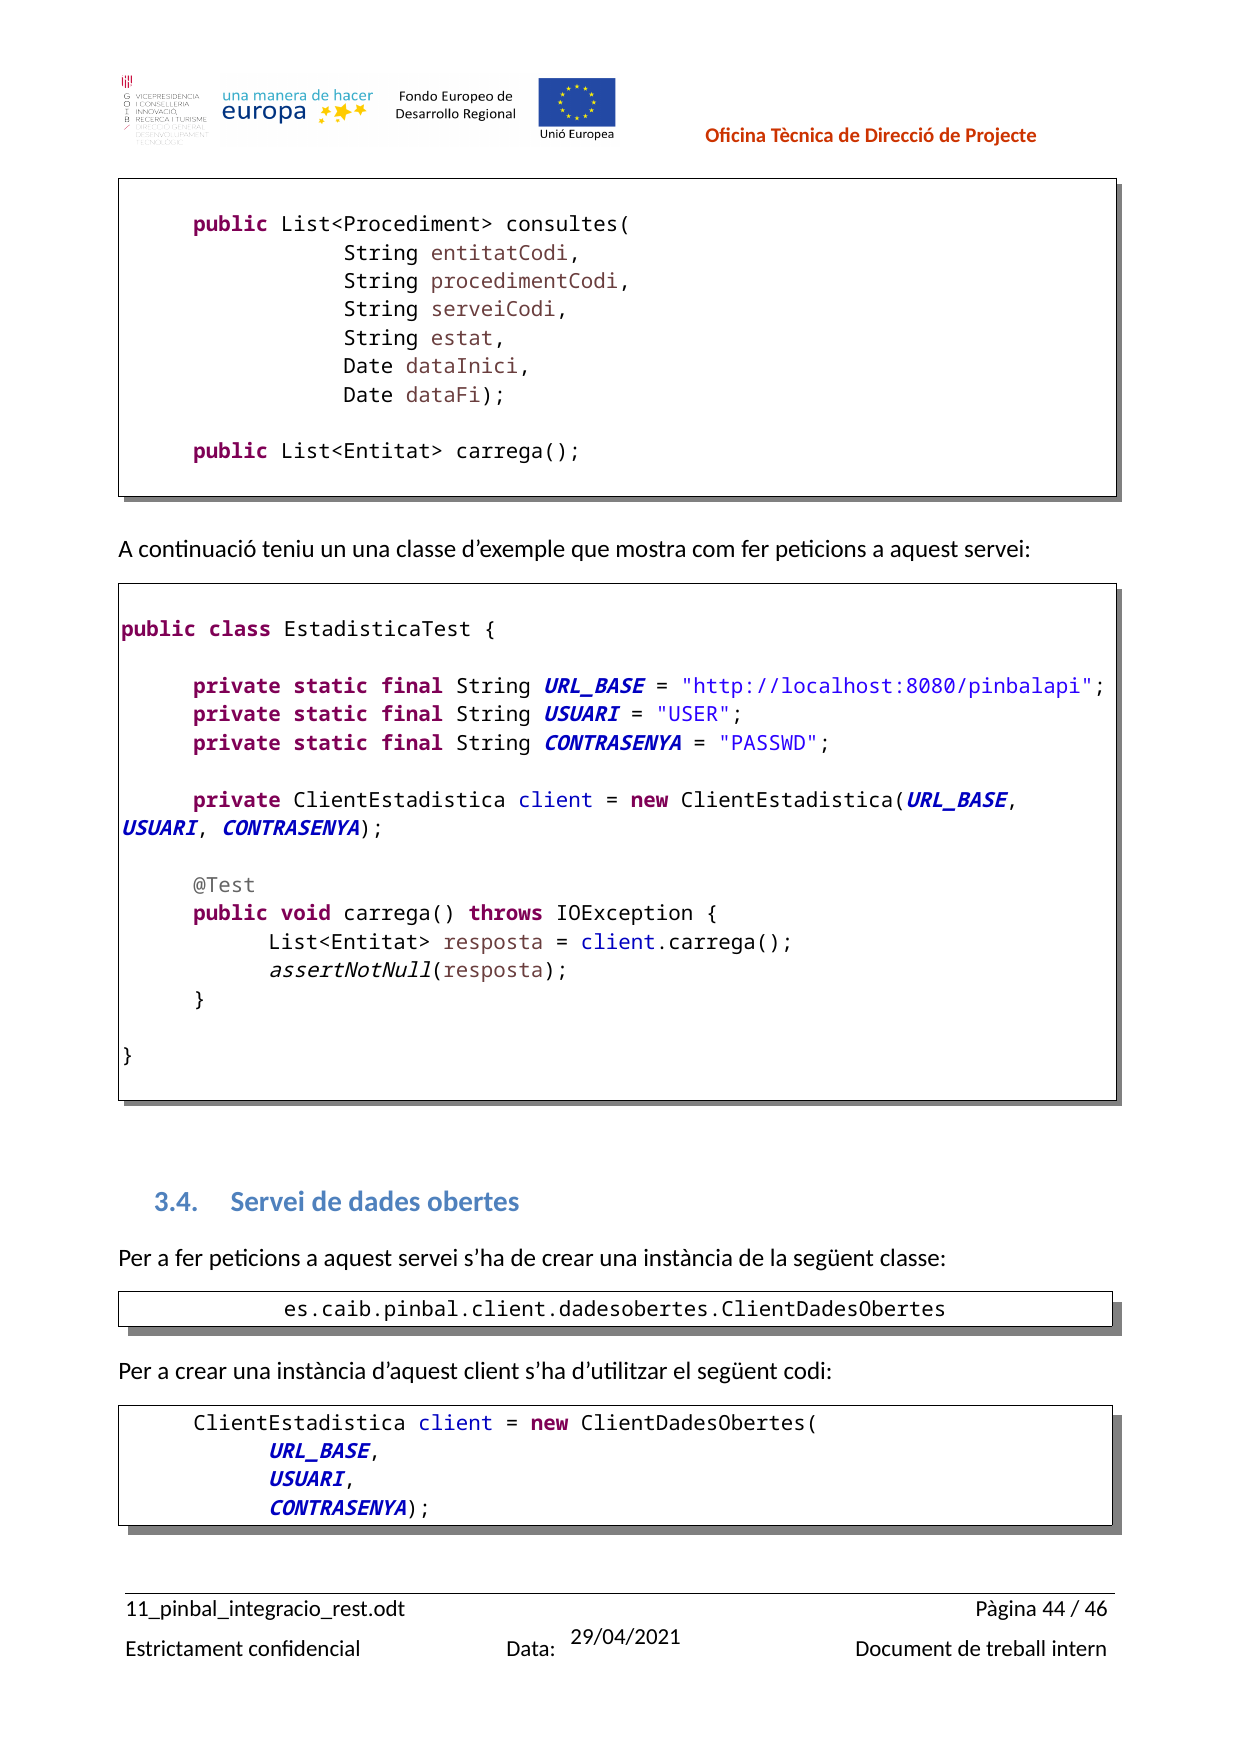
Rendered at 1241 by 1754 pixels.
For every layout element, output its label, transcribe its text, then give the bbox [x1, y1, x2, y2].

text public List<Procediment> consultes( [119, 206, 1116, 234]
text List<Entitat> resposta = client.carrega(); [119, 924, 1116, 952]
text Per a fer peticions a aquest servei s’ha de crear una instància de la següent classe: [118, 1242, 1122, 1272]
text USUARI, [119, 1462, 1112, 1490]
text @Test [119, 867, 1116, 895]
text URL_BASE, [119, 1433, 1112, 1462]
text A continuació teniu un una classe d’exemple que mostra com fer peticions a aquest servei: [118, 533, 1122, 563]
text private static final String USUARI = "USER"; [119, 696, 1116, 725]
text es.caib.pinbal.client.dadesobertes.ClientDadesObertes [119, 1292, 1112, 1326]
text String estat, [119, 320, 1116, 348]
subtitle Servei de dades obertes [153, 1183, 1122, 1218]
text Date dataFi); [119, 377, 1116, 408]
text private static final String URL_BASE = "http://localhost:8080/pinbalapi"; [119, 668, 1116, 696]
text String procedimentCodi, [119, 263, 1116, 291]
text assertNotNull(resposta); [119, 952, 1116, 981]
text } [119, 1038, 1116, 1069]
text ClientEstadistica client = new ClientDadesObertes( [119, 1406, 1112, 1433]
text private ClientEstadistica client = new ClientEstadistica(URL_BASE, USUARI, CONTRASENYA); [119, 782, 1116, 842]
text public class EstadisticaTest { [119, 611, 1116, 642]
text Per a crear una instància d’aquest client s’ha d’utilitzar el següent codi: [118, 1355, 1122, 1386]
picture [219, 73, 621, 147]
text Date dataInici, [119, 348, 1116, 377]
picture [118, 73, 213, 147]
text CONTRASENYA); [119, 1490, 1112, 1524]
text public void carrega() throws IOException { [119, 895, 1116, 924]
text String entitatCodi, [119, 234, 1116, 263]
text private static final String CONTRASENYA = "PASSWD"; [119, 725, 1116, 756]
text public List<Entitat> carrega(); [119, 434, 1116, 465]
text String serveiCodi, [119, 291, 1116, 320]
text } [119, 981, 1116, 1012]
